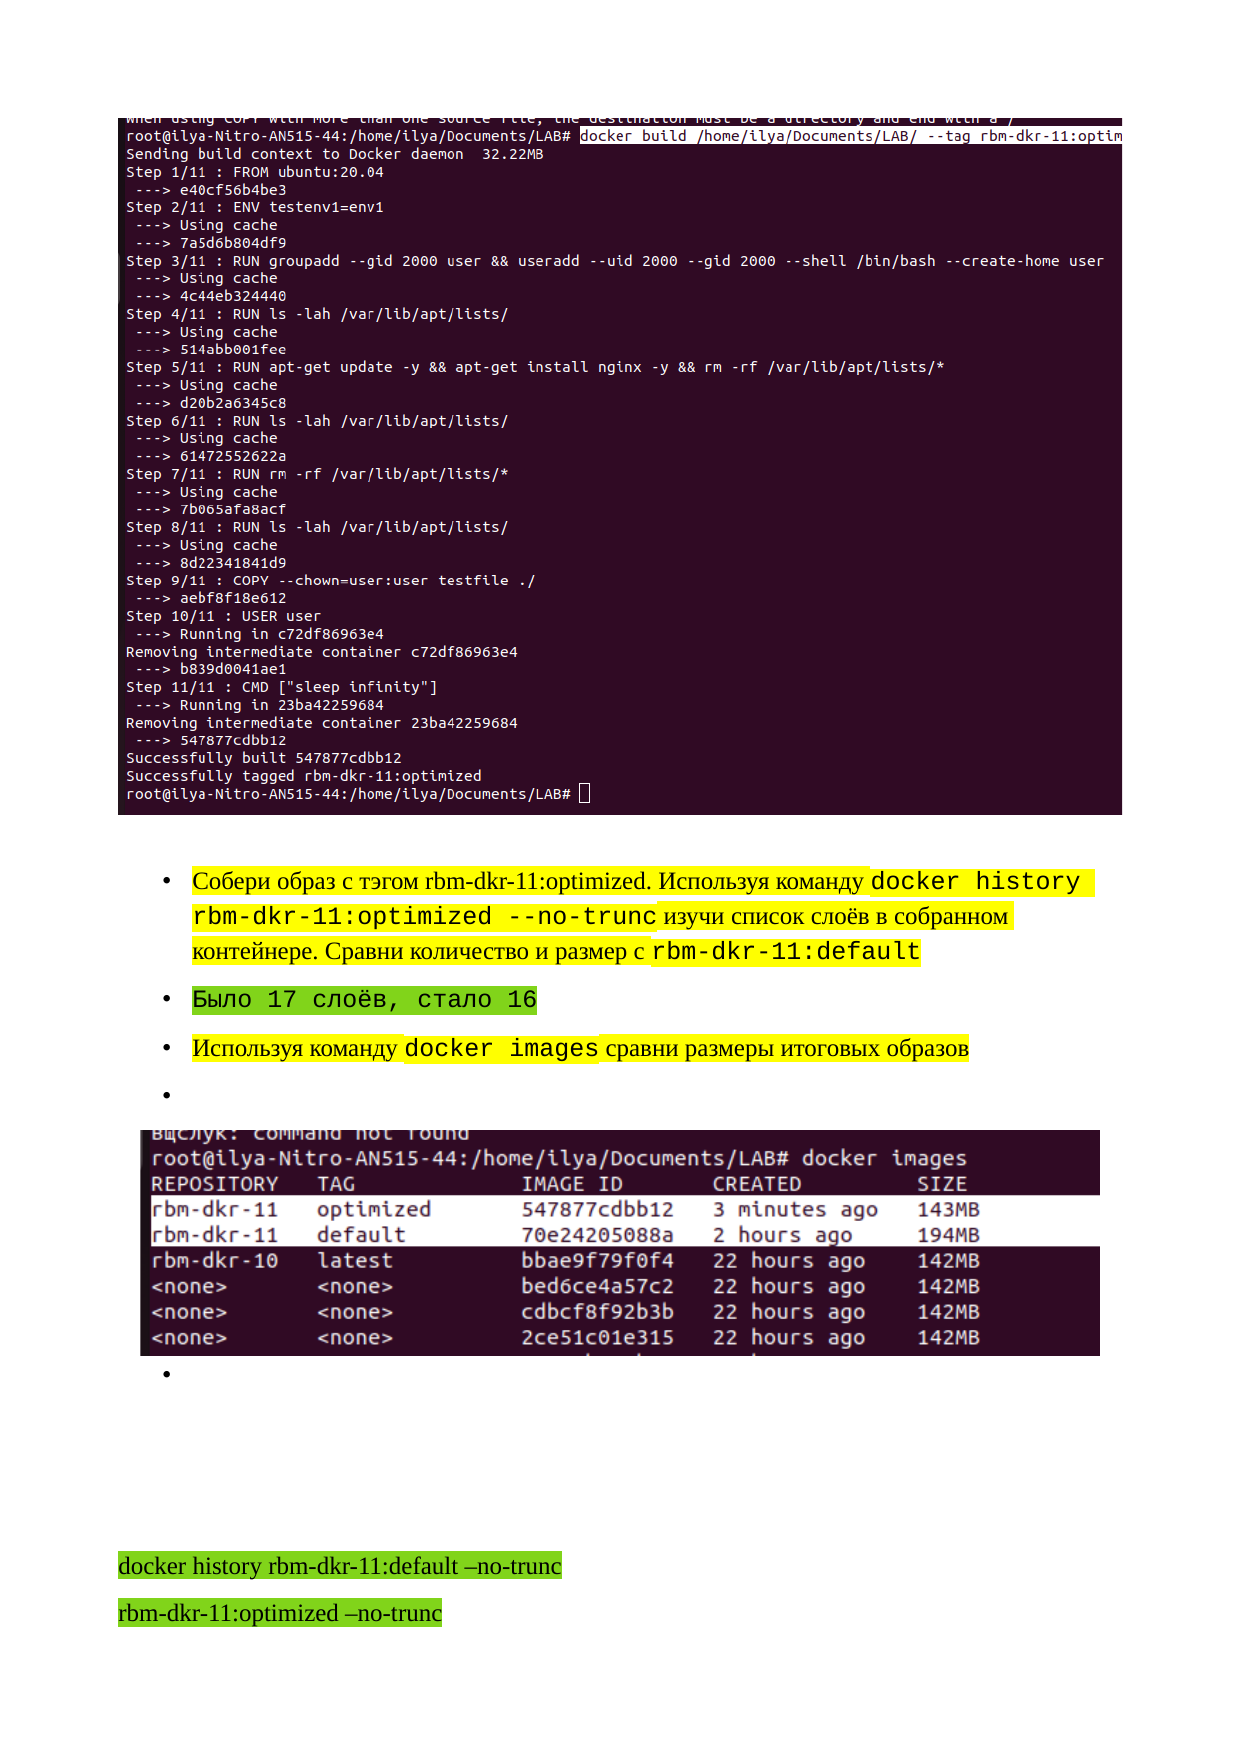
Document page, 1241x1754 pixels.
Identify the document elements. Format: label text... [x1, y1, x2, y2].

list Используя команду docker images сравни размеры итоговых образов [162, 1033, 1122, 1064]
list Собери образ с тэгом rbm-dkr-11:optimized. Используя команду docker history rbm-dkr-11:optimized --no-trunc изучи список слоёв в собранном контейнере. Сравни количество и размер с rbm-dkr-11:default [162, 866, 1122, 967]
picture [140, 1130, 1100, 1356]
picture [118, 118, 1123, 815]
text rbm-dkr-11:optimized –no-trunc [118, 1598, 1122, 1627]
text docker history rbm-dkr-11:default –no-trunc [118, 1551, 1122, 1579]
list Было 17 слоёв, стало 16 [162, 986, 1122, 1015]
